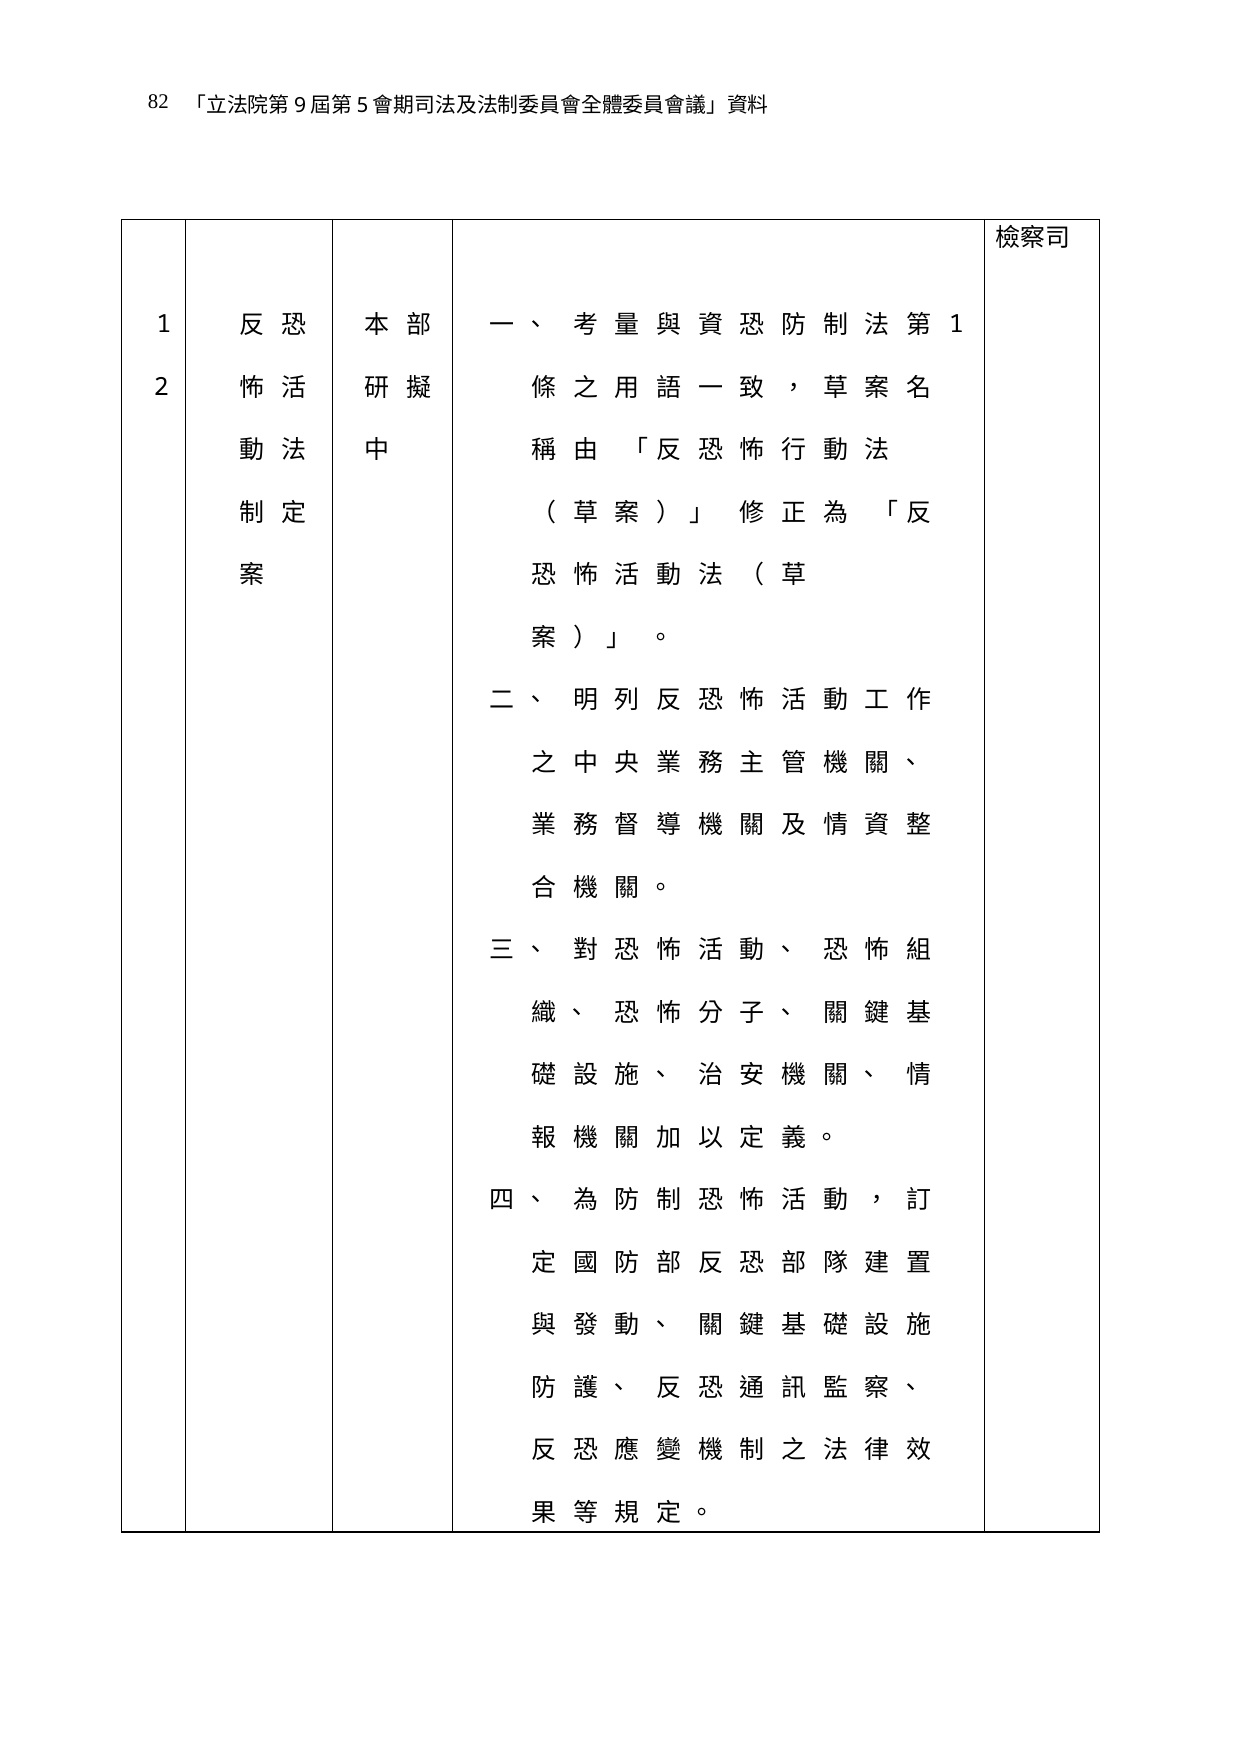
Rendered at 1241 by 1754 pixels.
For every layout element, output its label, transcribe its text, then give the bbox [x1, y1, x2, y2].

table_cell 反恐怖活動法制定案 [186, 220, 332, 1531]
table_cell 本部 研擬中 [333, 220, 452, 1531]
table_cell 一、考量與資恐防制法第1條之用語一致，草案名稱由「反恐怖行動法（草案）」修正為「反恐怖活動法（草案）」。 二、明列反恐怖活動工作之中央業務主管機關、業務督導機關及情資整合機關。 三、對恐怖活動、恐怖組織、恐怖分子、關鍵基礎設施、治安機關、情報機關加以定義。 四、為防制恐怖活動，訂定國防部反恐部隊建置與發動、關鍵基礎設施防護、反恐通訊監察、反恐應變機制之法律效果等規定。 [453, 220, 984, 1531]
table_cell 檢察司 [985, 220, 1099, 1531]
table_cell 12 [122, 220, 185, 1531]
